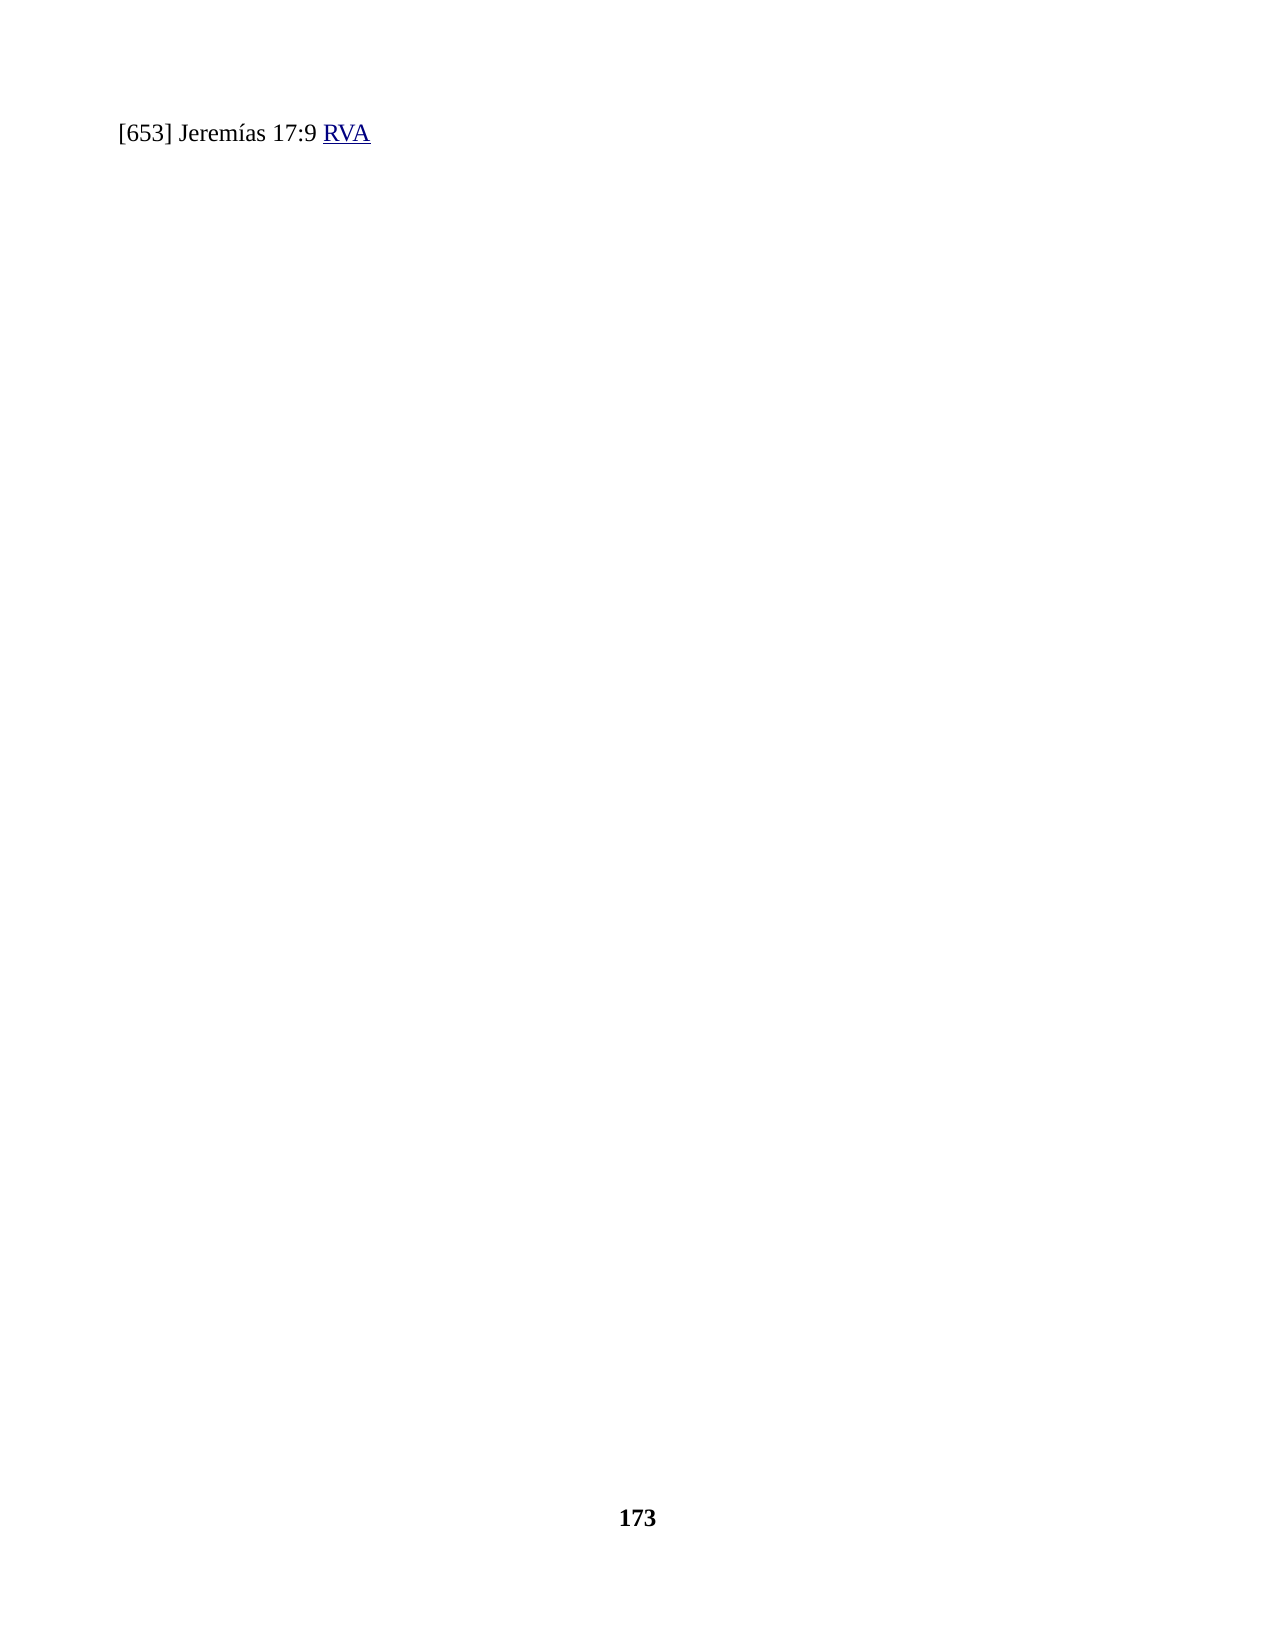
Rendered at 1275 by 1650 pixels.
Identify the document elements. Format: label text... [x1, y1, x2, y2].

text Jeremías 17:9 RVA [118, 118, 1157, 147]
